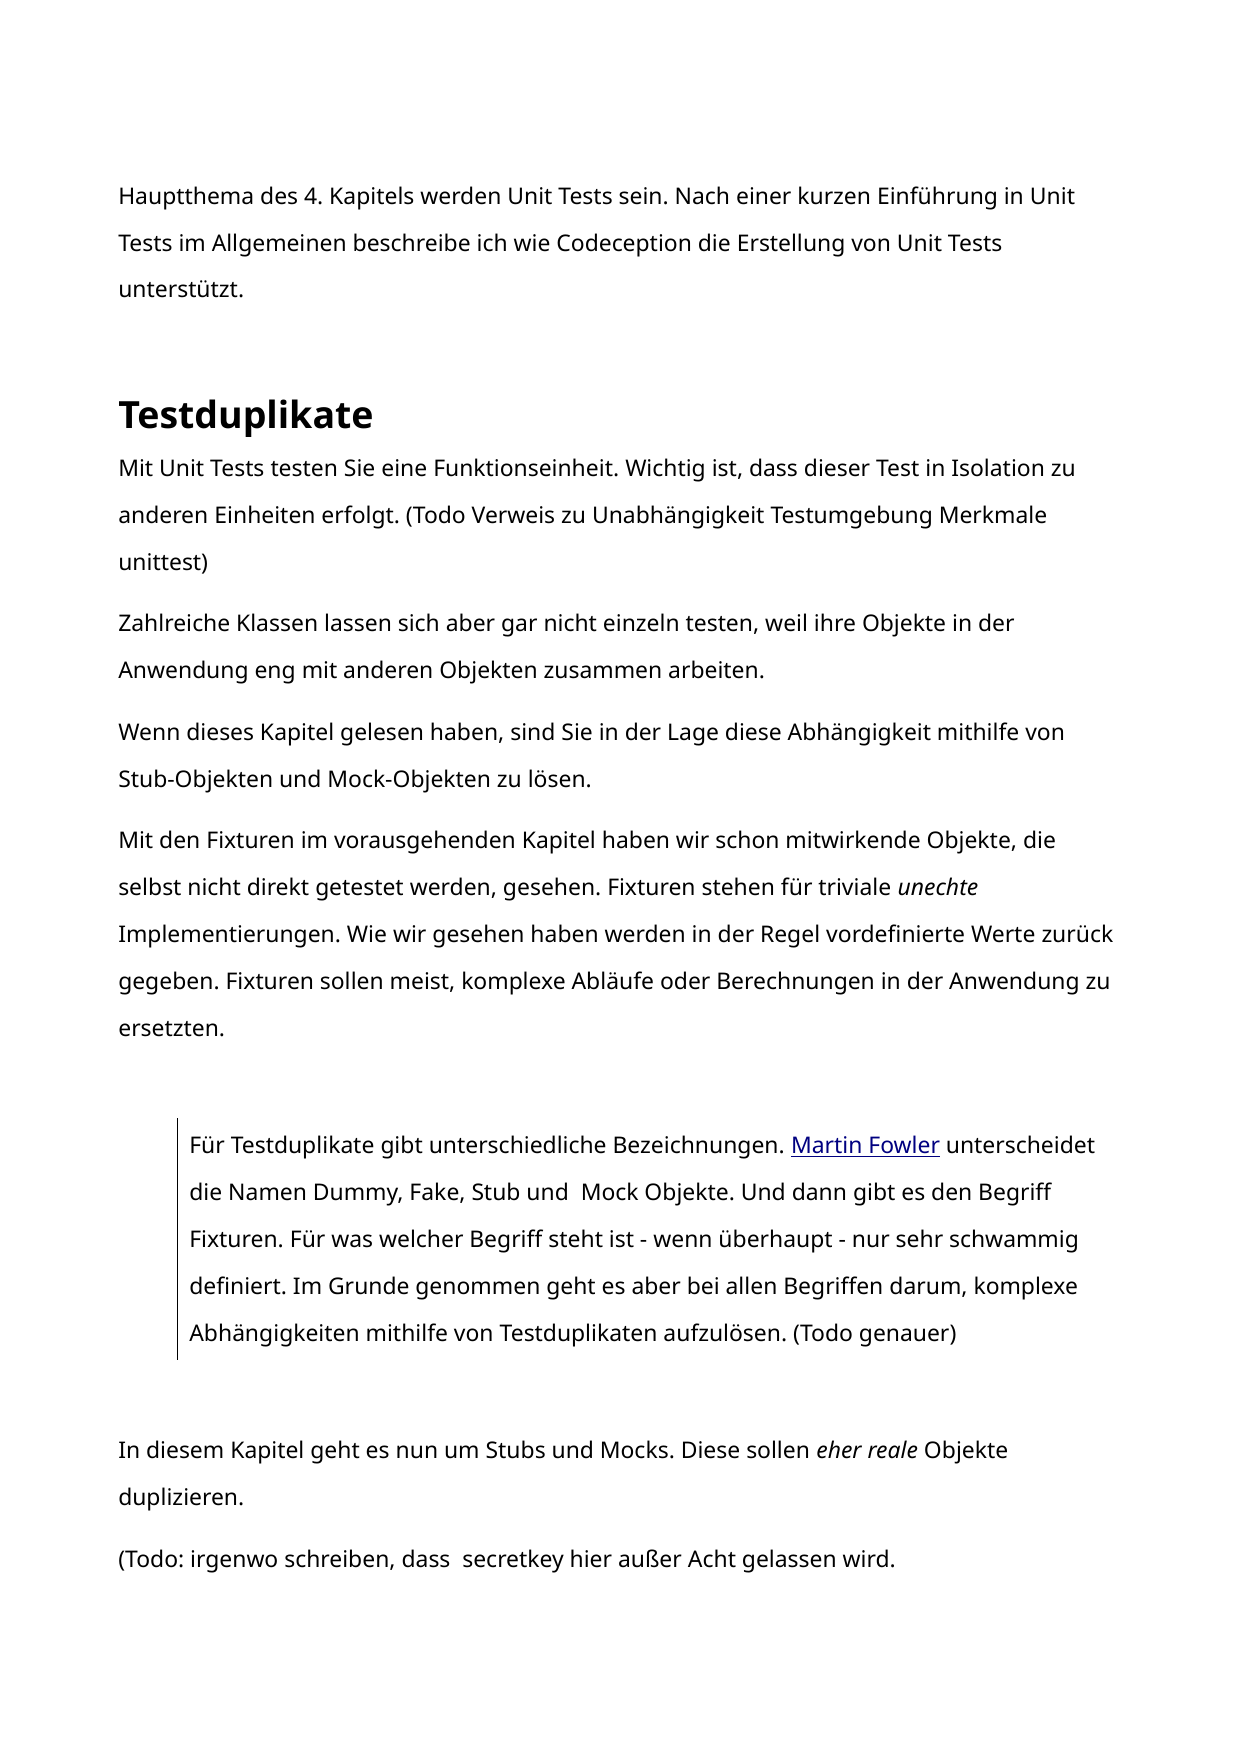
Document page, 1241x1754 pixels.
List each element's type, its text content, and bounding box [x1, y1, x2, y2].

text (Todo: irgenwo schreiben, dass secretkey hier außer Acht gelassen wird. [118, 1543, 1122, 1574]
text In diesem Kapitel geht es nun um Stubs und Mocks. Diese sollen eher reale Objekte duplizieren. [118, 1434, 1122, 1512]
text Zahlreiche Klassen lassen sich aber gar nicht einzeln testen, weil ihre Objekte in der Anwendung eng mit anderen Objekten zusammen arbeiten. [118, 607, 1122, 685]
subtitle Testduplikate [118, 388, 1122, 439]
text Mit den Fixturen im vorausgehenden Kapitel haben wir schon mitwirkende Objekte, die selbst nicht direkt getestet werden, gesehen. Fixturen stehen für triviale unechte Implementierungen. Wie wir gesehen haben werden in der Regel vordefinierte Werte zurück gegeben. Fixturen sollen meist, komplexe Abläufe oder Berechnungen in der Anwendung zu ersetzten. [118, 824, 1122, 1043]
text Mit Unit Tests testen Sie eine Funktionseinheit. Wichtig ist, dass dieser Test in Isolation zu anderen Einheiten erfolgt. (Todo Verweis zu Unabhängigkeit Testumgebung Merkmale unittest) [118, 452, 1122, 577]
text Hauptthema des 4. Kapitels werden Unit Tests sein. Nach einer kurzen Einführung in Unit Tests im Allgemeinen beschreibe ich wie Codeception die Erstellung von Unit Tests unterstützt. [118, 179, 1122, 304]
text Wenn dieses Kapitel gelesen haben, sind Sie in der Lage diese Abhängigkeit mithilfe von Stub-Objekten und Mock-Objekten zu lösen. [118, 716, 1122, 794]
text Für Testduplikate gibt unterschiedliche Bezeichnungen. Martin Fowler unterscheidet die Namen Dummy, Fake, Stub und Mock Objekte. Und dann gibt es den Begriff Fixturen. Für was welcher Begriff steht ist - wenn überhaupt - nur sehr schwammig definiert. Im Grunde genommen geht es aber bei allen Begriffen darum, komplexe Abhängigkeiten mithilfe von Testduplikaten aufzulösen. (Todo genauer) [177, 1117, 1122, 1360]
